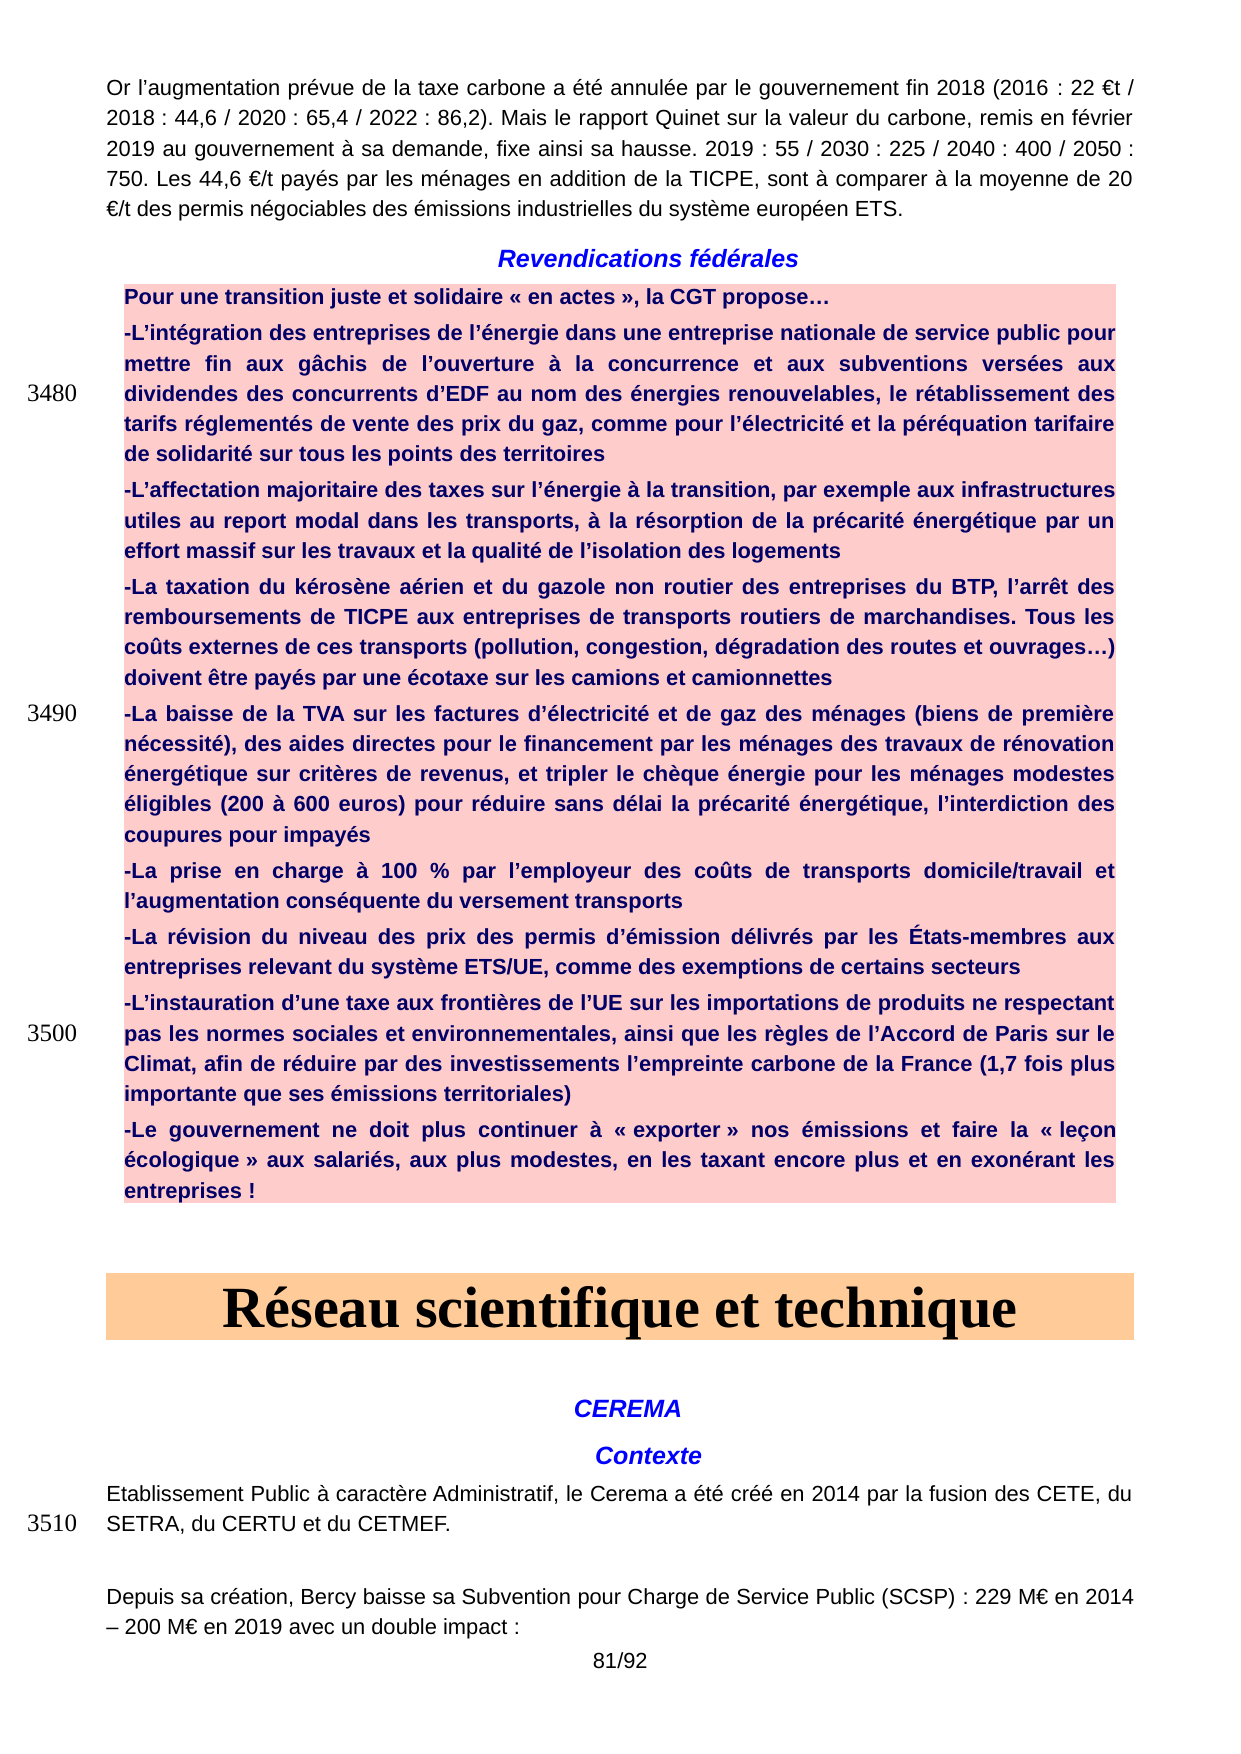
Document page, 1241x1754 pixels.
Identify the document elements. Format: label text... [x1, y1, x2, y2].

text -La révision du niveau des prix des permis d’émission délivrés par les États-membres aux entreprises relevant du système ETS/UE, comme des exemptions de certains secteurs [124, 924, 1116, 979]
subtitle Revendications fédérales [165, 244, 1134, 272]
subtitle Contexte [165, 1441, 1134, 1469]
text -Le gouvernement ne doit plus continuer à « exporter » nos émissions et faire la « leçon écologique » aux salariés, aux plus modestes, en les taxant encore plus et en exonérant les entreprises ! [124, 1117, 1116, 1203]
text -L’instauration d’une taxe aux frontières de l’UE sur les importations de produits ne respectant pas les normes sociales et environnementales, ainsi que les règles de l’Accord de Paris sur le Climat, afin de réduire par des investissements l’empreinte carbone de la France (1,7 fois plus importante que ses émissions territoriales) [124, 990, 1116, 1106]
text -L’intégration des entreprises de l’énergie dans une entreprise nationale de service public pour mettre fin aux gâchis de l’ouverture à la concurrence et aux subventions versées aux dividendes des concurrents d’EDF au nom des énergies renouvelables, le rétablissement des tarifs réglementés de vente des prix du gaz, comme pour l’électricité et la péréquation tarifaire de solidarité sur tous les points des territoires [124, 320, 1116, 466]
text Depuis sa création, Bercy baisse sa Subvention pour Charge de Service Public (SCSP) : 229 M€ en 2014 – 200 M€ en 2019 avec un double impact : [106, 1584, 1134, 1639]
text -L’affectation majoritaire des taxes sur l’énergie à la transition, par exemple aux infrastructures utiles au report modal dans les transports, à la résorption de la précarité énergétique par un effort massif sur les travaux et la qualité de l’isolation des logements [124, 477, 1116, 563]
subtitle Réseau scientifique et technique [106, 1273, 1134, 1340]
text Pour une transition juste et solidaire « en actes », la CGT propose… [124, 284, 1116, 309]
text Etablissement Public à caractère Administratif, le Cerema a été créé en 2014 par la fusion des CETE, du SETRA, du CERTU et du CETMEF. [106, 1481, 1134, 1537]
subtitle CEREMA [124, 1394, 1134, 1423]
text Or l’augmentation prévue de la taxe carbone a été annulée par le gouvernement fin 2018 (2016 : 22 €t / 2018 : 44,6 / 2020 : 65,4 / 2022 : 86,2). Mais le rapport Quinet sur la valeur du carbone, remis en février 2019 au gouvernement à sa demande, fixe ainsi sa hausse. 2019 : 55 / 2030 : 225 / 2040 : 400 / 2050 : 750. Les 44,6 €/t payés par les ménages en addition de la TICPE, sont à comparer à la moyenne de 20 €/t des permis négociables des émissions industrielles du système européen ETS. [106, 75, 1134, 221]
text -La prise en charge à 100 % par l’employeur des coûts de transports domicile/travail et l’augmentation conséquente du versement transports [124, 858, 1116, 913]
text -La taxation du kérosène aérien et du gazole non routier des entreprises du BTP, l’arrêt des remboursements de TICPE aux entreprises de transports routiers de marchandises. Tous les coûts externes de ces transports (pollution, congestion, dégradation des routes et ouvrages…) doivent être payés par une écotaxe sur les camions et camionnettes [124, 574, 1116, 690]
text -La baisse de la TVA sur les factures d’électricité et de gaz des ménages (biens de première nécessité), des aides directes pour le financement par les ménages des travaux de rénovation énergétique sur critères de revenus, et tripler le chèque énergie pour les ménages modestes éligibles (200 à 600 euros) pour réduire sans délai la précarité énergétique, l’interdiction des coupures pour impayés [124, 701, 1116, 847]
